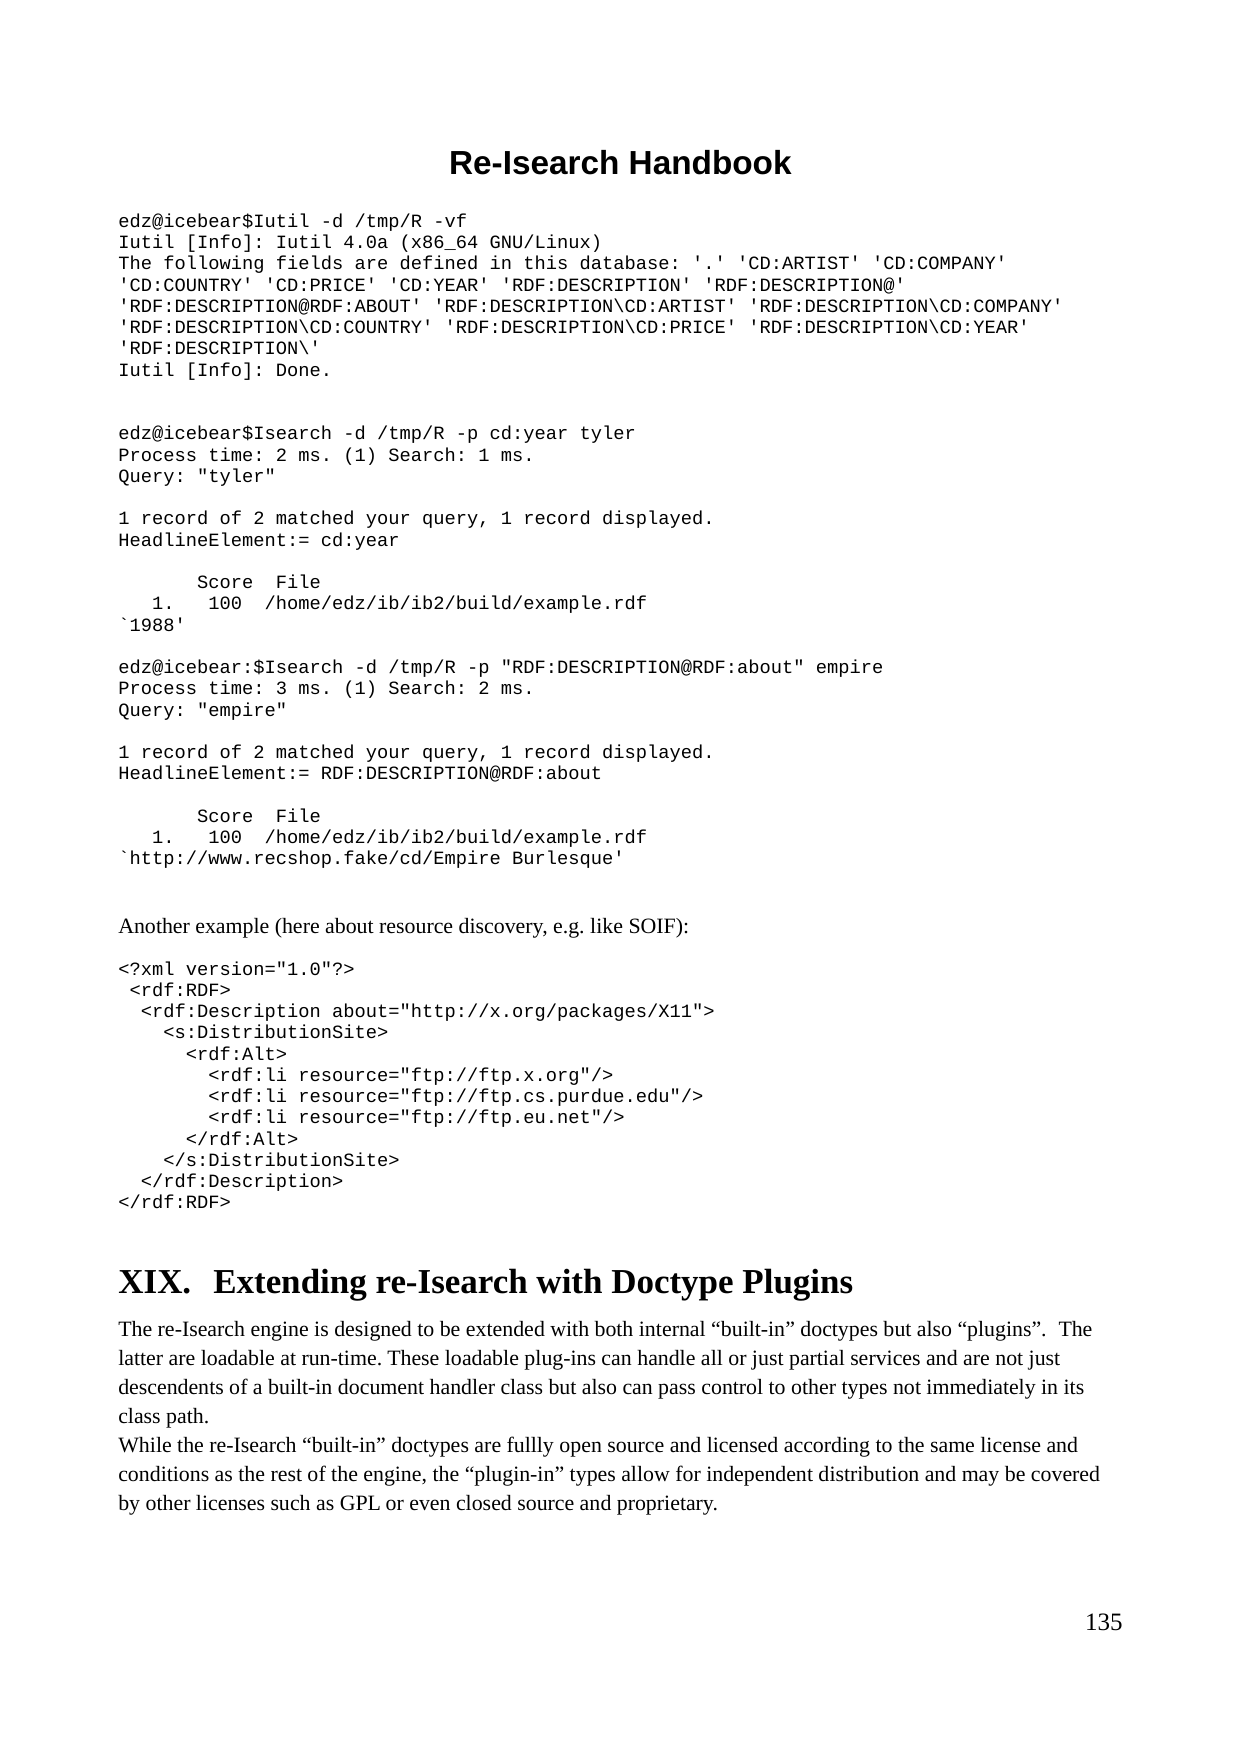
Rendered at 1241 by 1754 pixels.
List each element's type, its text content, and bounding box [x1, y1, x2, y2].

text Iutil [Info]: Iutil 4.0a (x86_64 GNU/Linux) [118, 233, 1122, 254]
text 1. 100 /home/edz/ib/ib2/build/example.rdf [118, 828, 1122, 849]
text Query: "empire" [118, 700, 1122, 722]
text While the re-Isearch “built-in” doctypes are fullly open source and licensed according to the same license and conditions as the rest of the engine, the “plugin-in” types allow for independent distribution and may be covered by other licenses such as GPL or even closed source and proprietary. [118, 1432, 1122, 1515]
text edz@icebear$Iutil -d /tmp/R -vf [118, 212, 1122, 233]
text edz@icebear$Isearch -d /tmp/R -p cd:year tyler [118, 424, 1122, 445]
text Another example (here about resource discovery, e.g. like SOIF): [118, 913, 1122, 938]
text </s:DistributionSite> [118, 1151, 1122, 1172]
subtitle Extending re-Isearch with Doctype Plugins [118, 1261, 1122, 1304]
text </rdf:Description> [118, 1172, 1122, 1193]
text edz@icebear:$Isearch -d /tmp/R -p "RDF:DESCRIPTION@RDF:about" empire [118, 658, 1122, 679]
text 1 record of 2 matched your query, 1 record displayed. [118, 743, 1122, 764]
text 1 record of 2 matched your query, 1 record displayed. [118, 509, 1122, 530]
text HeadlineElement:= RDF:DESCRIPTION@RDF:about [118, 764, 1122, 785]
text <rdf:Alt> [118, 1044, 1122, 1066]
text `1988' [118, 615, 1122, 637]
text <rdf:li resource="ftp://ftp.eu.net"/> [118, 1108, 1122, 1129]
text The re-Isearch engine is designed to be extended with both internal “built-in” doctypes but also “plugins”. The latter are loadable at run-time. These loadable plug-ins can handle all or just partial services and are not just descendents of a built-in document handler class but also can pass control to other types not immediately in its class path. [118, 1316, 1122, 1428]
text 1. 100 /home/edz/ib/ib2/build/example.rdf [118, 594, 1122, 615]
text <rdf:li resource="ftp://ftp.cs.purdue.edu"/> [118, 1087, 1122, 1108]
text <?xml version="1.0"?> [118, 959, 1122, 981]
text <rdf:li resource="ftp://ftp.x.org"/> [118, 1066, 1122, 1087]
text Score File [118, 807, 1122, 828]
text Query: "tyler" [118, 467, 1122, 488]
text <rdf:Description about="http://x.org/packages/X11"> [118, 1002, 1122, 1023]
text `http://www.recshop.fake/cd/Empire Burlesque' [118, 849, 1122, 870]
text Score File [118, 573, 1122, 594]
text HeadlineElement:= cd:year [118, 530, 1122, 552]
text Iutil [Info]: Done. [118, 360, 1122, 382]
text <s:DistributionSite> [118, 1023, 1122, 1044]
text </rdf:Alt> [118, 1129, 1122, 1151]
text </rdf:RDF> [118, 1193, 1122, 1214]
text Process time: 3 ms. (1) Search: 2 ms. [118, 679, 1122, 700]
text The following fields are defined in this database: '.' 'CD:ARTIST' 'CD:COMPANY' 'CD:COUNTRY' 'CD:PRICE' 'CD:YEAR' 'RDF:DESCRIPTION' 'RDF:DESCRIPTION@' 'RDF:DESCRIPTION@RDF:ABOUT' 'RDF:DESCRIPTION\CD:ARTIST' 'RDF:DESCRIPTION\CD:COMPANY' 'RDF:DESCRIPTION\CD:COUNTRY' 'RDF:DESCRIPTION\CD:PRICE' 'RDF:DESCRIPTION\CD:YEAR' 'RDF:DESCRIPTION\' [118, 254, 1122, 360]
text Process time: 2 ms. (1) Search: 1 ms. [118, 445, 1122, 467]
text <rdf:RDF> [118, 981, 1122, 1002]
